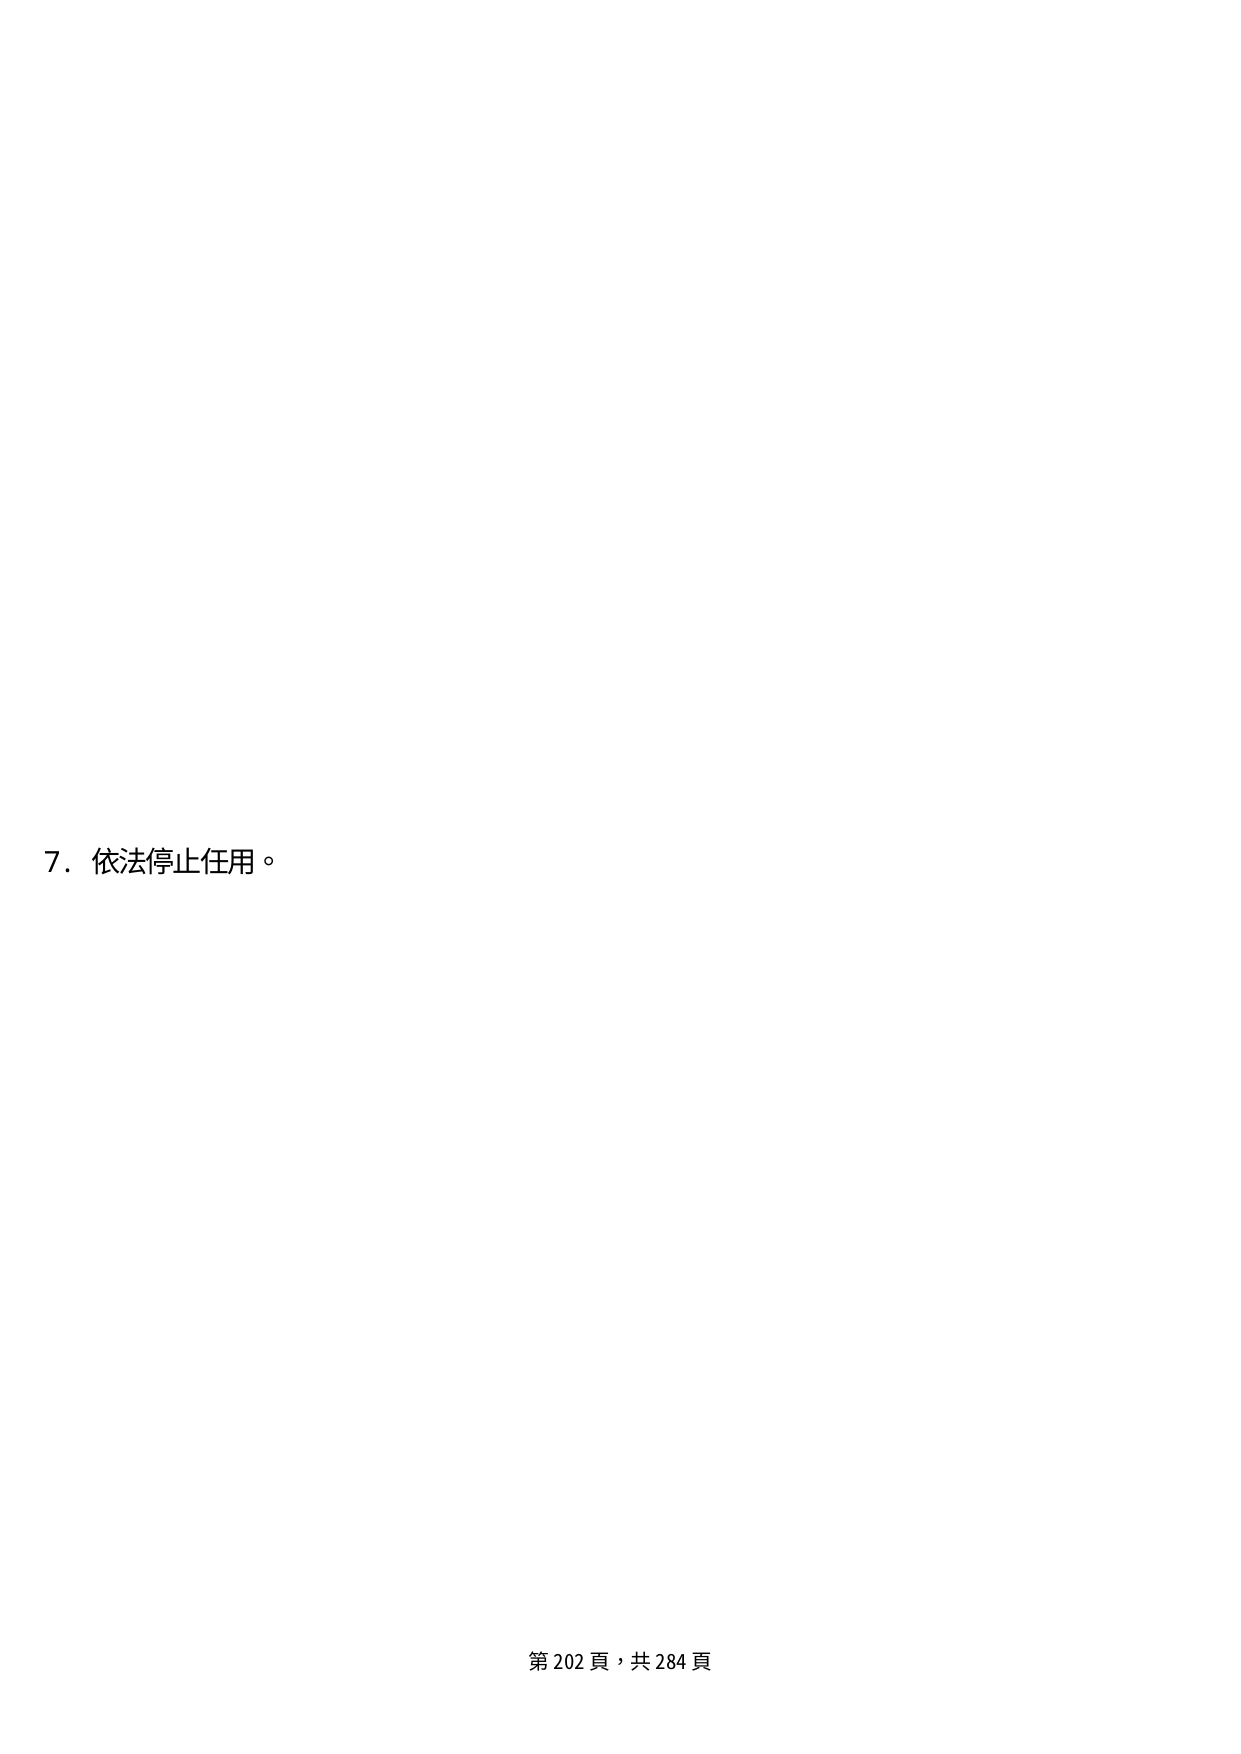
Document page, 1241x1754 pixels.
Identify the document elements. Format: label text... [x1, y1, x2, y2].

list 依法停止任用。 [43, 818, 1165, 880]
